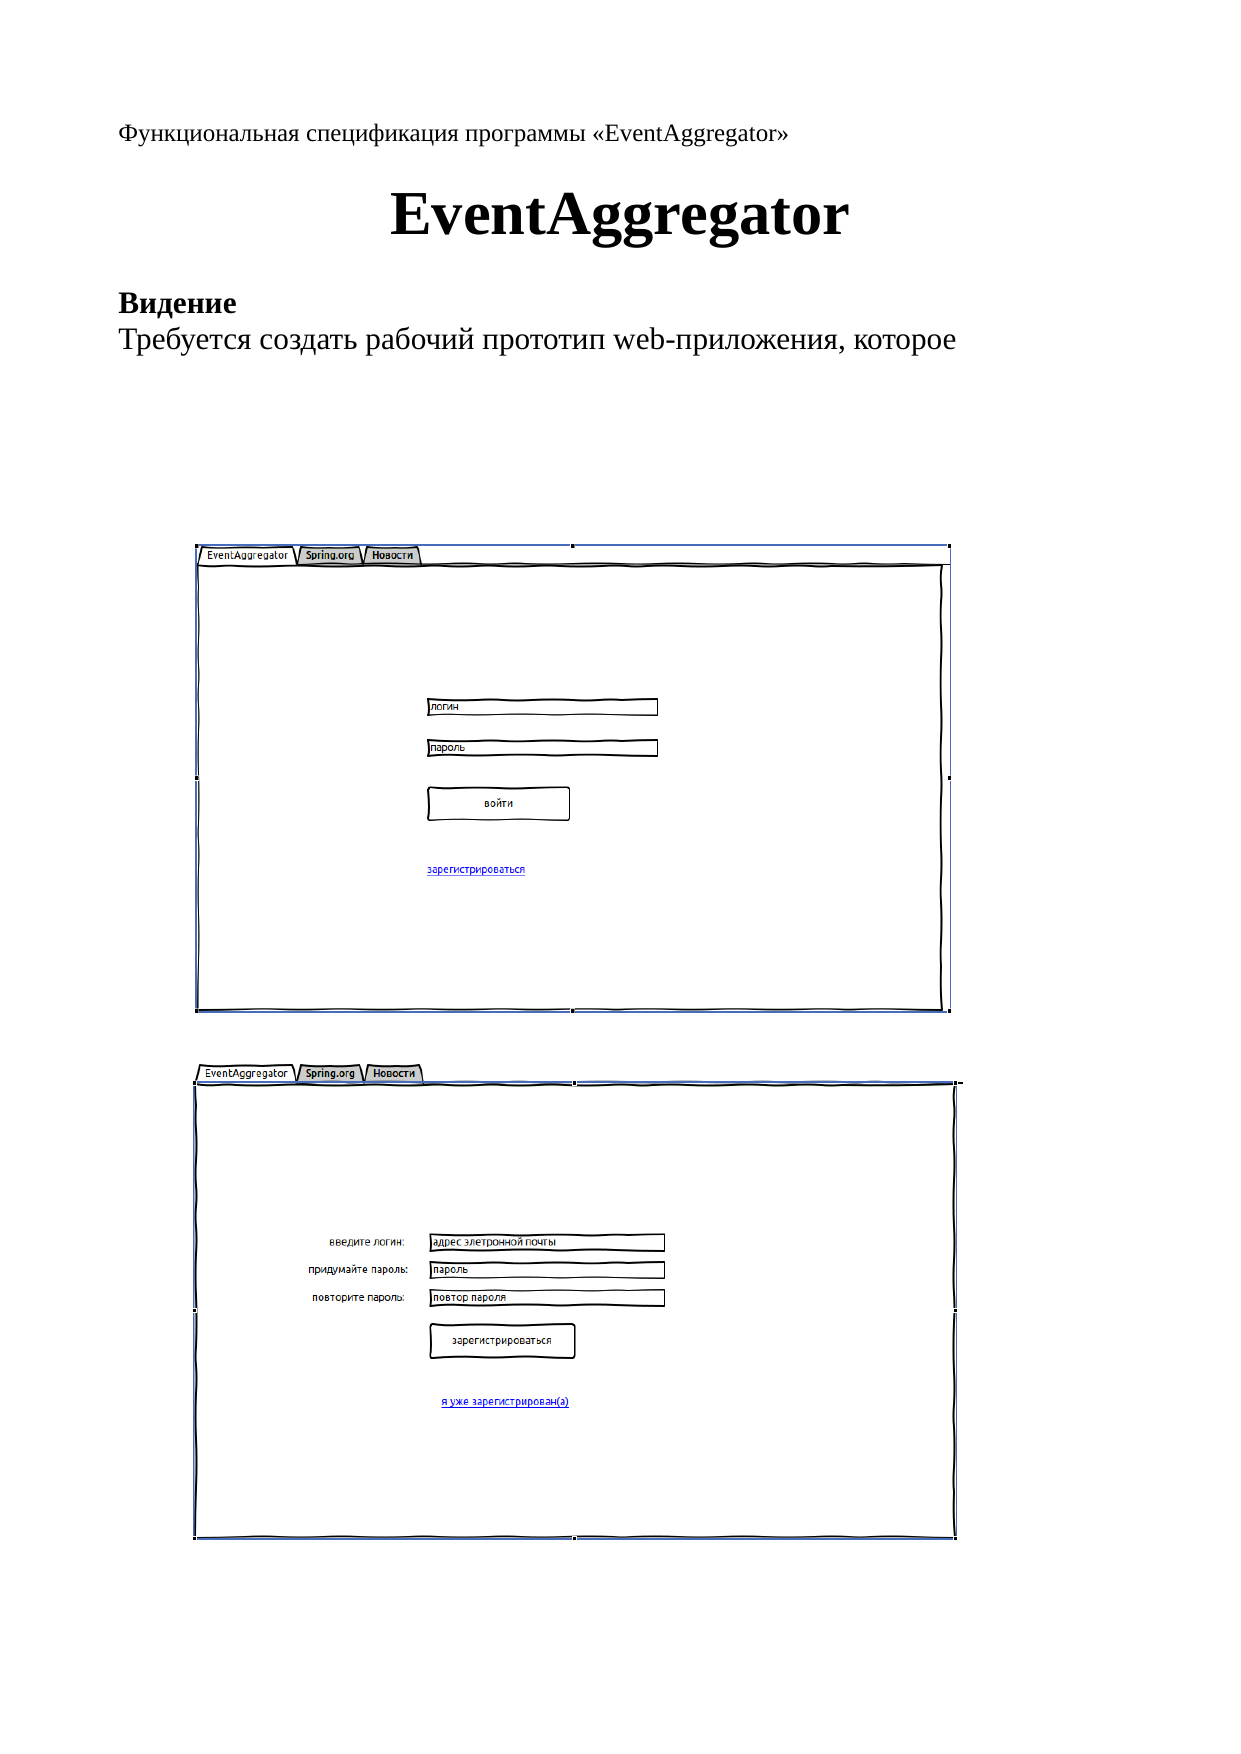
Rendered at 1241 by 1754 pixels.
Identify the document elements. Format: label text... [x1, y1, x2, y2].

picture [145, 490, 1001, 1567]
text Требуется создать рабочий прототип web-приложения, которое [118, 320, 1122, 356]
text Видение [118, 284, 1122, 320]
text EventAggregator [118, 176, 1122, 248]
